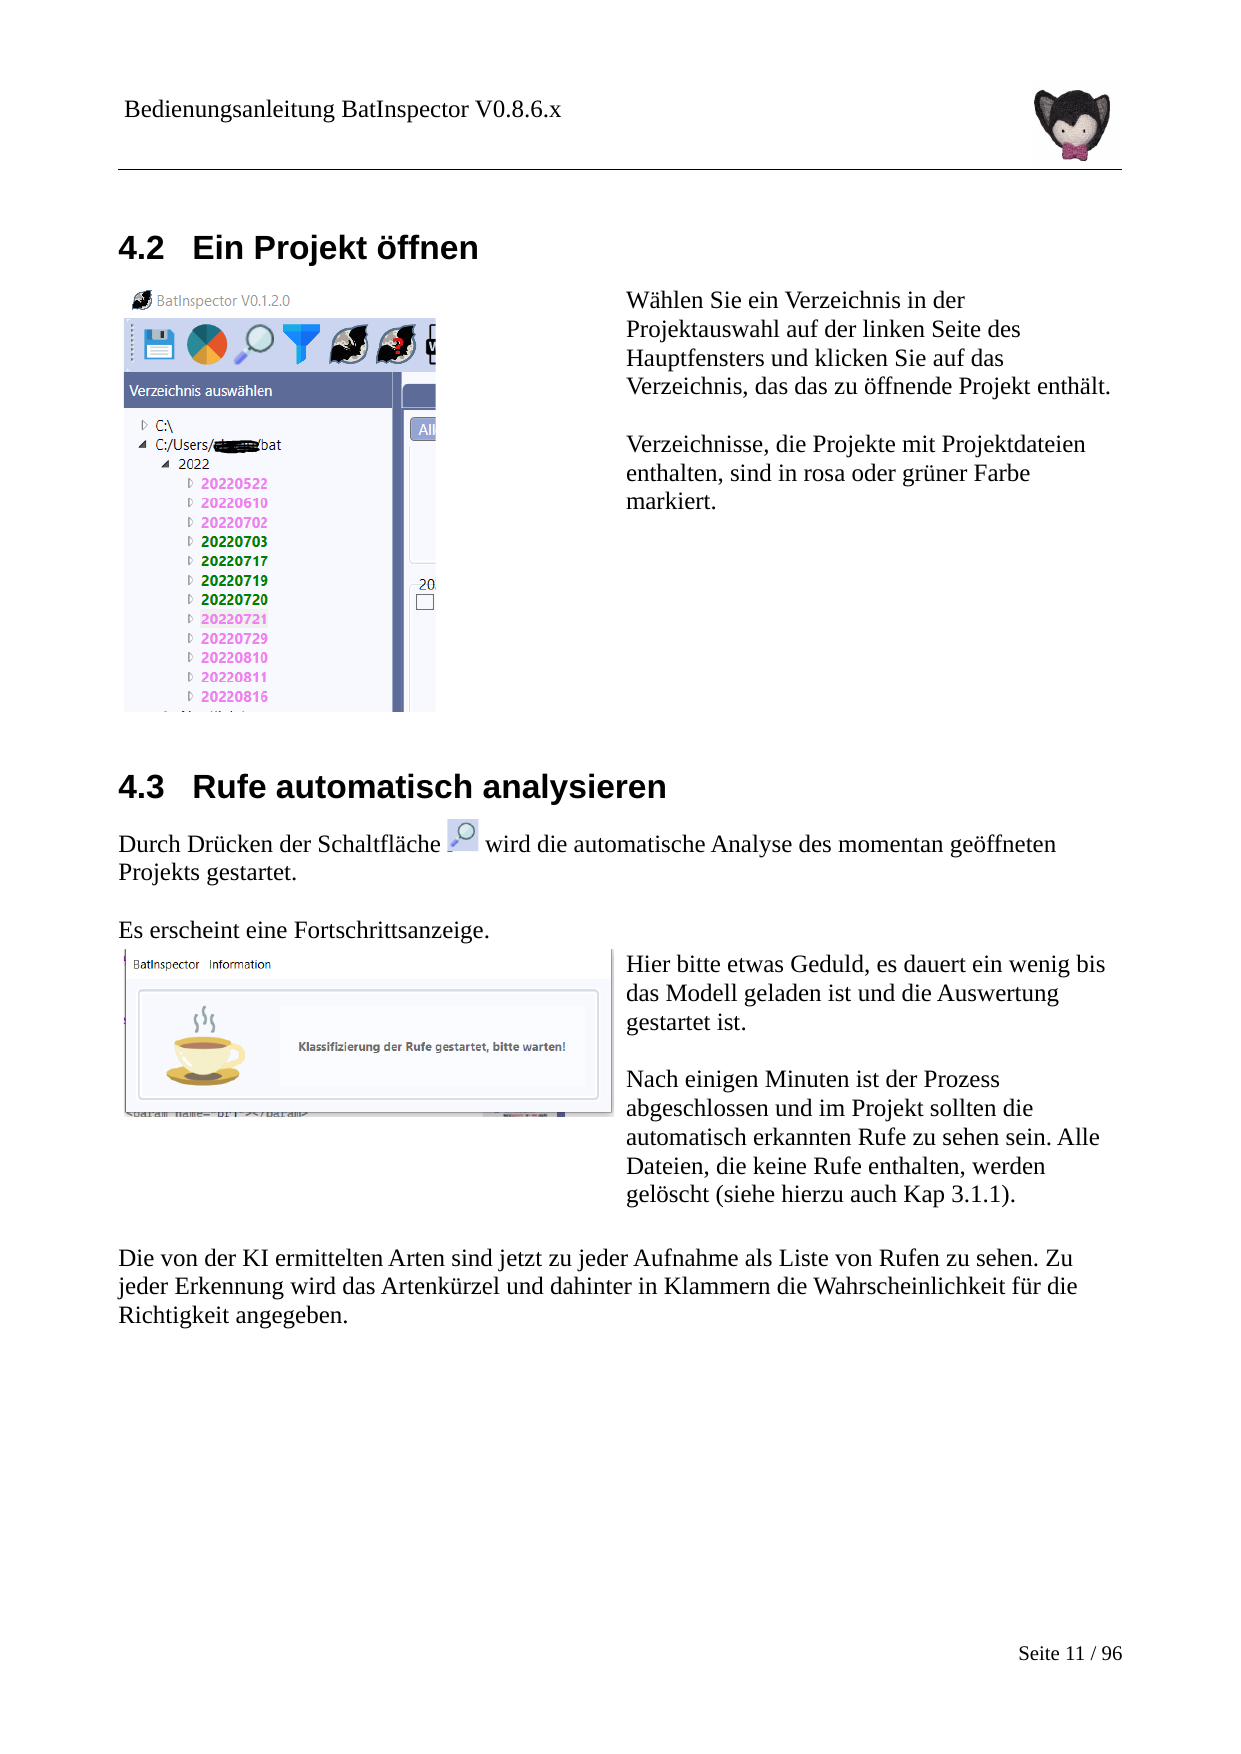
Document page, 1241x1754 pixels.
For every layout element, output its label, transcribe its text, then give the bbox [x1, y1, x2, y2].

text Durch Drücken der Schaltfläche wird die automatische Analyse des momentan geöffneten Projekts gestartet. [118, 818, 1122, 886]
text Es erscheint eine Fortschrittsanzeige. [118, 915, 1122, 944]
subtitle Ein Projekt öffnen [118, 228, 1122, 267]
picture [123, 949, 615, 1117]
table_header Hier bitte etwas Geduld, es dauert ein wenig bis das Modell geladen ist und die Auswertung gestartet ist. Nach einigen Minuten ist der Prozess abgeschlossen und im Projekt sollten die automatisch erkannten Rufe zu sehen sein. Alle Dateien, die keine Rufe enthalten, werden gelöscht (siehe hierzu auch Kap 3.1.1). [620, 944, 1122, 1214]
picture [447, 818, 479, 852]
picture [123, 285, 436, 712]
table_header [118, 279, 620, 718]
table_header Wählen Sie ein Verzeichnis in der Projektauswahl auf der linken Seite des Hauptfensters und klicken Sie auf das Verzeichnis, das das zu öffnende Projekt enthält. Verzeichnisse, die Projekte mit Projektdateien enthalten, sind in rosa oder grüner Farbe markiert. [620, 279, 1122, 718]
table_header [118, 944, 620, 1214]
text Die von der KI ermittelten Arten sind jetzt zu jeder Aufnahme als Liste von Rufen zu sehen. Zu jeder Erkennung wird das Artenkürzel und dahinter in Klammern die Wahrscheinlichkeit für die Richtigkeit angegeben. [118, 1243, 1122, 1329]
picture [1030, 80, 1119, 169]
subtitle Rufe automatisch analysieren [118, 767, 1122, 806]
